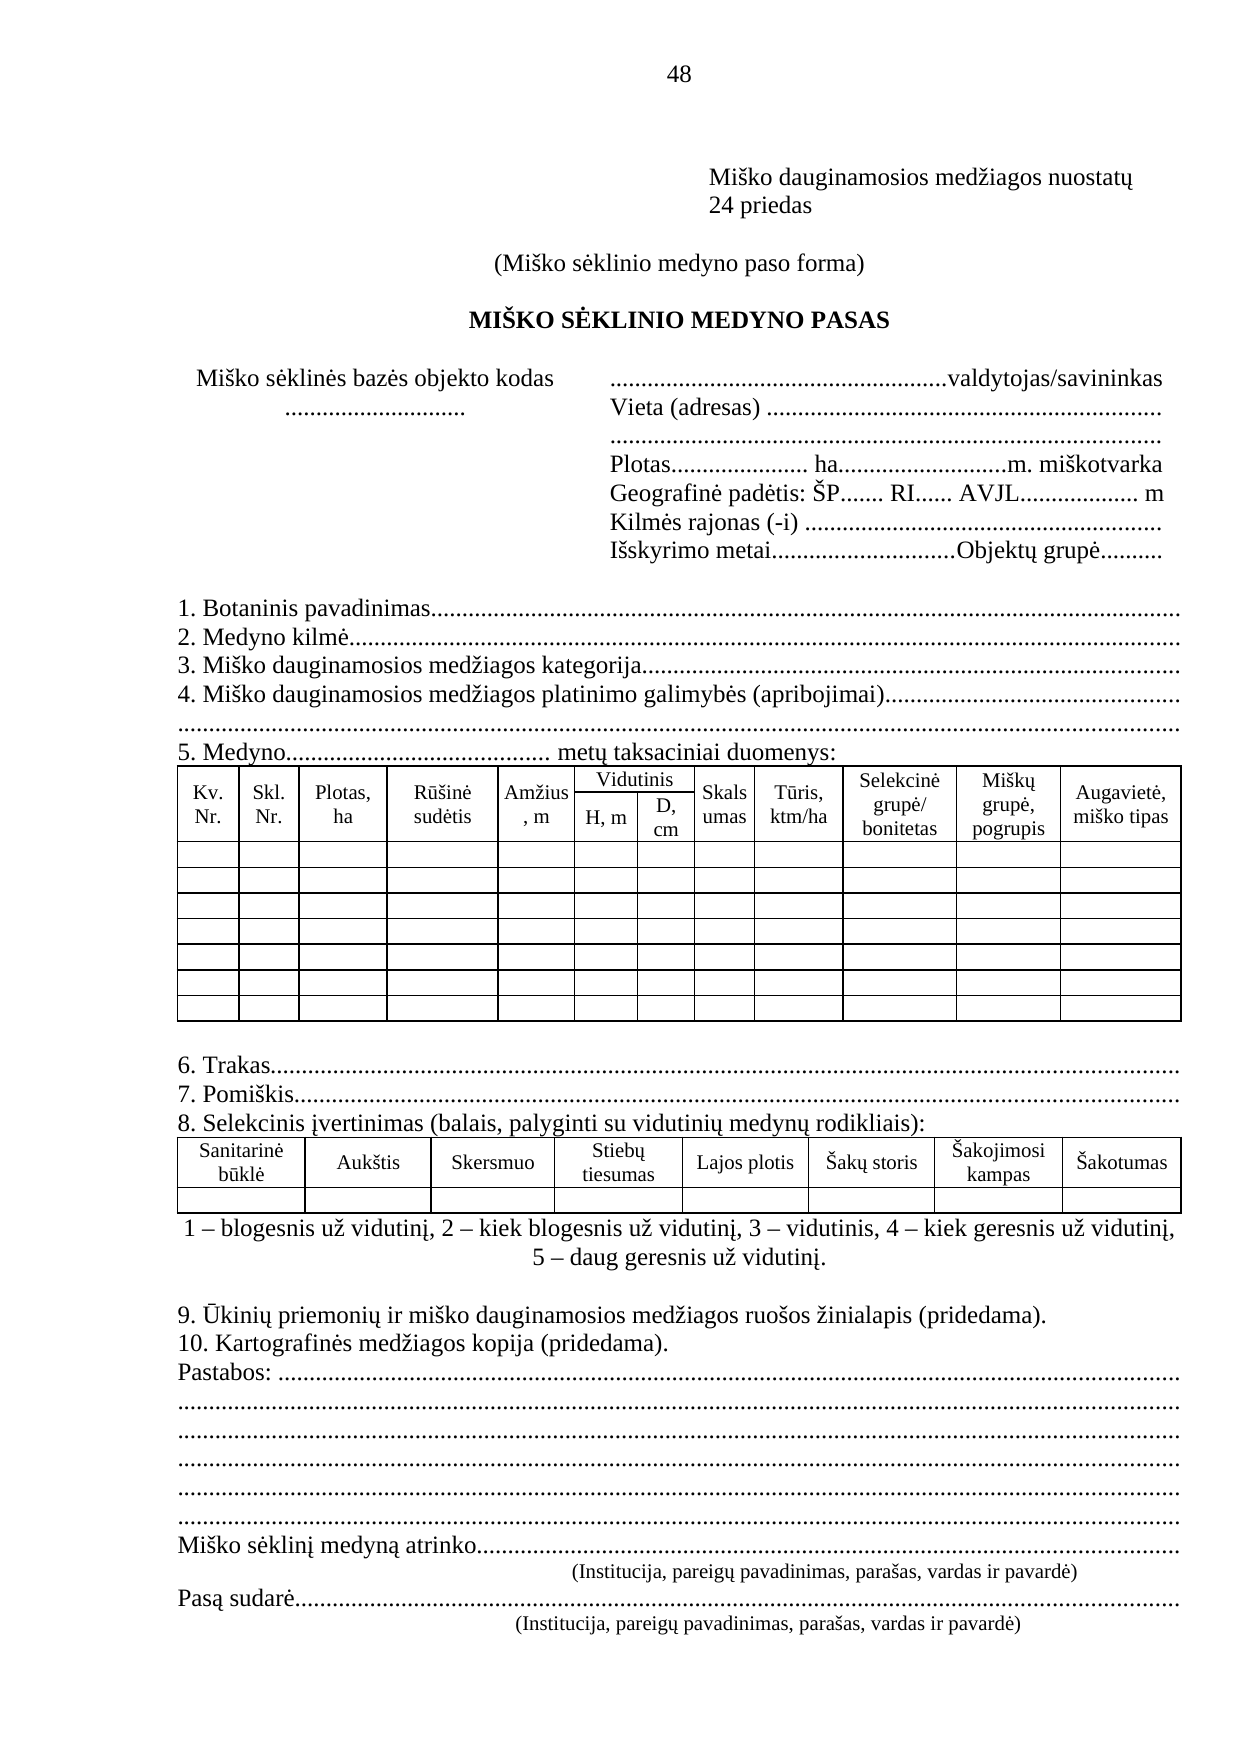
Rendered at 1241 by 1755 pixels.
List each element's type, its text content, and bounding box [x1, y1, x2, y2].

table_cell [755, 971, 842, 994]
table_cell [240, 996, 298, 1020]
table_cell D, cm [638, 793, 694, 841]
table_cell [695, 842, 754, 866]
table_header Miškų grupė, pogrupis [957, 767, 1060, 841]
table_cell [844, 945, 956, 969]
table_header Plotas, ha [300, 767, 386, 841]
table_cell [575, 842, 637, 866]
table_cell [683, 1188, 808, 1212]
table_cell [388, 971, 497, 994]
table_header Stiebų tiesumas [555, 1138, 682, 1186]
text Pastabos: [177, 1357, 1181, 1386]
table_cell [755, 996, 842, 1020]
table_header Miško sėklinės bazės objekto kodas ............................. [177, 363, 573, 564]
table_header Tūris, ktm/ha [755, 767, 842, 841]
table_cell [575, 971, 637, 994]
table_header Sanitarinė būklė [178, 1138, 304, 1186]
table_cell [300, 971, 386, 994]
table_header Skalsumas [695, 767, 754, 841]
table_cell [844, 842, 956, 866]
table_cell [388, 894, 497, 918]
table_cell [575, 945, 637, 969]
text 9. Ūkinių priemonių ir miško dauginamosios medžiagos ruošos žinialapis (pridedama). [177, 1300, 1181, 1328]
table_cell [957, 945, 1060, 969]
table_cell [695, 996, 754, 1020]
table_cell [300, 945, 386, 969]
table_cell [638, 996, 694, 1020]
table_cell [555, 1188, 682, 1212]
table_header Skersmuo [432, 1138, 554, 1186]
table_cell [695, 971, 754, 994]
text 6. Trakas [177, 1050, 1181, 1079]
table_cell [755, 894, 842, 918]
text 2. Medyno kilmė [177, 622, 1181, 650]
table_cell [300, 894, 386, 918]
table_header . valdytojas/savininkas Vieta (adresas) . Plotas...................... ha m. miškotvarka Geografinė padėtis: ŠP....... RI...... AVJL................... m Kilmės rajonas (-i) Išskyrimo metai Objektų grupė.......... [598, 363, 1181, 564]
table_header Šakotumas [1063, 1138, 1180, 1186]
table_cell [388, 996, 497, 1020]
table_cell [695, 868, 754, 892]
table_header Aukštis [306, 1138, 430, 1186]
table_cell [499, 996, 574, 1020]
text . [177, 708, 1181, 737]
table_cell [935, 1188, 1062, 1212]
table_cell [178, 894, 238, 918]
table_cell [575, 919, 637, 943]
table_cell [957, 868, 1060, 892]
text Miško sėklinį medyną atrinko [177, 1530, 1181, 1558]
text 24 priedas [177, 190, 1181, 219]
table_cell [1061, 919, 1180, 943]
table_cell [844, 919, 956, 943]
table_cell [1061, 971, 1180, 994]
table_cell [388, 842, 497, 866]
table_cell [300, 919, 386, 943]
table_header Skl. Nr. [240, 767, 298, 841]
table_cell [844, 868, 956, 892]
table_cell [240, 919, 298, 943]
table_header Šakojimosi kampas [935, 1138, 1062, 1186]
table_cell [240, 868, 298, 892]
table_cell [957, 894, 1060, 918]
text 4. Miško dauginamosios medžiagos platinimo galimybės (apribojimai) [177, 679, 1181, 708]
text . [177, 1501, 1181, 1530]
table_cell [499, 894, 574, 918]
text . [177, 1415, 1181, 1443]
table_cell [695, 945, 754, 969]
table_header Lajos plotis [683, 1138, 808, 1186]
table_header Amžius, m [499, 767, 574, 841]
table_cell [638, 894, 694, 918]
table_cell [1061, 842, 1180, 866]
table_cell [178, 1188, 304, 1212]
table_cell [755, 945, 842, 969]
text (Miško sėklinio medyno paso forma) [177, 248, 1181, 277]
table_cell [300, 868, 386, 892]
text 10. Kartografinės medžiagos kopija (pridedama). [177, 1328, 1181, 1357]
table_cell [178, 919, 238, 943]
table_header Vidutinis [575, 767, 694, 791]
table_cell [844, 971, 956, 994]
table_cell [695, 894, 754, 918]
table_cell [575, 996, 637, 1020]
text 7. Pomiškis [177, 1079, 1181, 1108]
table_cell H, m [575, 793, 637, 841]
text MIŠKO SĖKLINIO MEDYNO PASAS [177, 305, 1181, 334]
table_cell [1061, 996, 1180, 1020]
table_cell [178, 996, 238, 1020]
table_cell [1063, 1188, 1180, 1212]
table_header Augavietė, miško tipas [1061, 767, 1180, 841]
table_cell [638, 945, 694, 969]
table_cell [957, 996, 1060, 1020]
text 5. Medyno metų taksaciniai duomenys: [177, 737, 1181, 765]
table_cell [957, 971, 1060, 994]
text . [177, 1386, 1181, 1415]
table_cell [809, 1188, 934, 1212]
table_cell [638, 868, 694, 892]
text . [177, 1443, 1181, 1472]
table_cell [300, 996, 386, 1020]
table_header Rūšinė sudėtis [388, 767, 497, 841]
text 1 – blogesnis už vidutinį, 2 – kiek blogesnis už vidutinį, 3 – vidutinis, 4 – kiek geresnis už vidutinį, 5 – daug geresnis už vidutinį. [177, 1214, 1181, 1271]
table_cell [638, 919, 694, 943]
table_cell [240, 945, 298, 969]
table_cell [240, 894, 298, 918]
table_cell [638, 971, 694, 994]
table_header Šakų storis [809, 1138, 934, 1186]
table_cell [575, 868, 637, 892]
table_cell [638, 842, 694, 866]
text 3. Miško dauginamosios medžiagos kategorija [177, 650, 1181, 679]
text 8. Selekcinis įvertinimas (balais, palyginti su vidutinių medynų rodikliais): [177, 1108, 1181, 1137]
table_cell [432, 1188, 554, 1212]
table_cell [755, 842, 842, 866]
table_cell [1061, 894, 1180, 918]
table_cell [844, 996, 956, 1020]
table_cell [499, 868, 574, 892]
table_cell [957, 919, 1060, 943]
table_cell [1061, 868, 1180, 892]
text (Institucija, pareigų pavadinimas, parašas, vardas ir pavardė) [177, 1611, 1181, 1635]
table_cell [499, 971, 574, 994]
table_cell [1061, 945, 1180, 969]
text . [177, 1472, 1181, 1501]
table_cell [755, 919, 842, 943]
table_cell [178, 971, 238, 994]
table_cell [240, 842, 298, 866]
table_cell [499, 919, 574, 943]
table_cell [306, 1188, 430, 1212]
text Miško dauginamosios medžiagos nuostatų [177, 162, 1181, 190]
table_cell [178, 868, 238, 892]
table_header Selekcinė grupė/ bonitetas [844, 767, 956, 841]
text (Institucija, pareigų pavadinimas, parašas, vardas ir pavardė) [177, 1558, 1181, 1583]
table_cell [388, 945, 497, 969]
text 1. Botaninis pavadinimas [177, 593, 1181, 622]
table_cell [575, 894, 637, 918]
text Pasą sudarė [177, 1583, 1181, 1611]
table_cell [695, 919, 754, 943]
table_cell [388, 868, 497, 892]
table_cell [178, 945, 238, 969]
table_cell [499, 945, 574, 969]
table_cell [240, 971, 298, 994]
table_cell [300, 842, 386, 866]
table_header Kv. Nr. [178, 767, 238, 841]
table_cell [957, 842, 1060, 866]
table_cell [178, 842, 238, 866]
table_cell [388, 919, 497, 943]
table_cell [755, 868, 842, 892]
table_header [573, 363, 598, 564]
table_cell [844, 894, 956, 918]
table_cell [499, 842, 574, 866]
